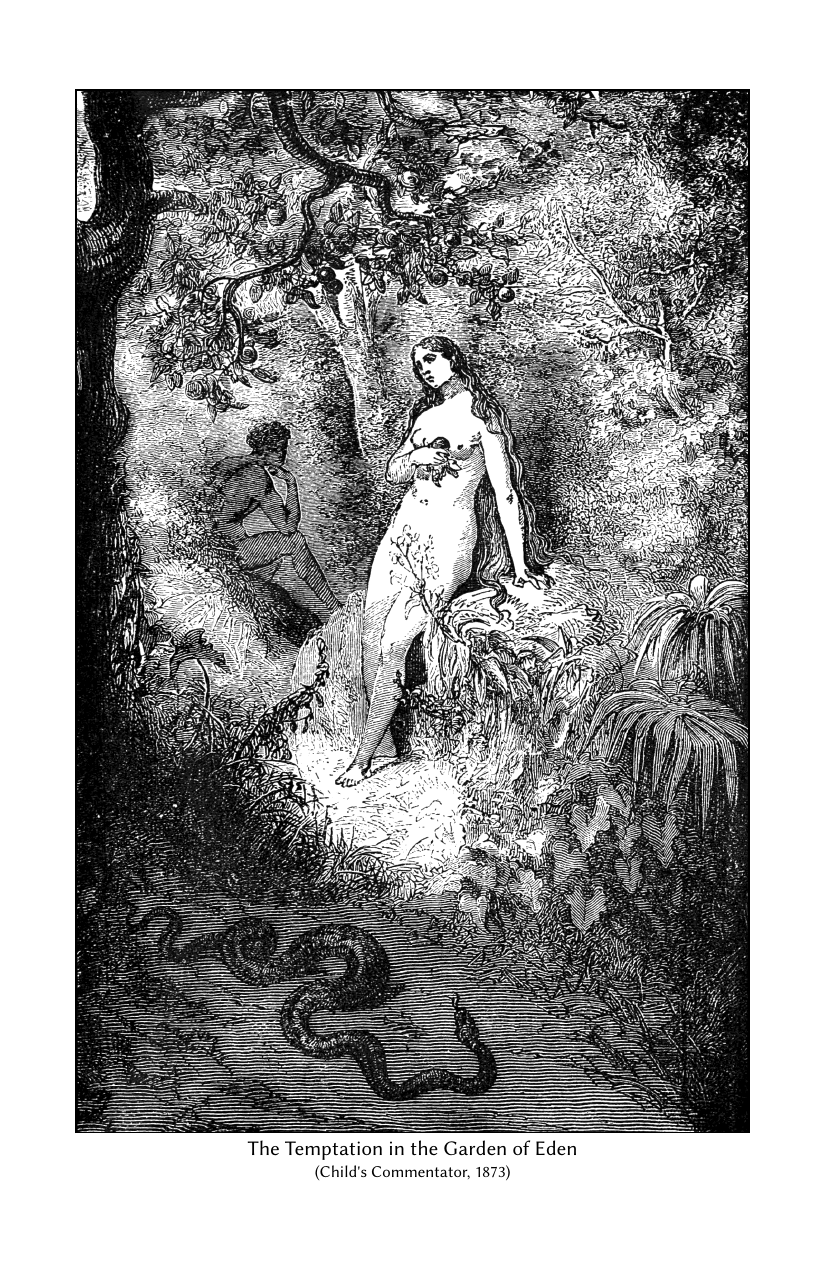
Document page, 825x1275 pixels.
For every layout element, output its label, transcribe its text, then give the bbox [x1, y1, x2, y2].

text The Temptation in the Garden of Eden [90, 1133, 735, 1160]
text (Child's Commentator, 1873) [90, 1160, 735, 1181]
picture [77, 91, 748, 1132]
